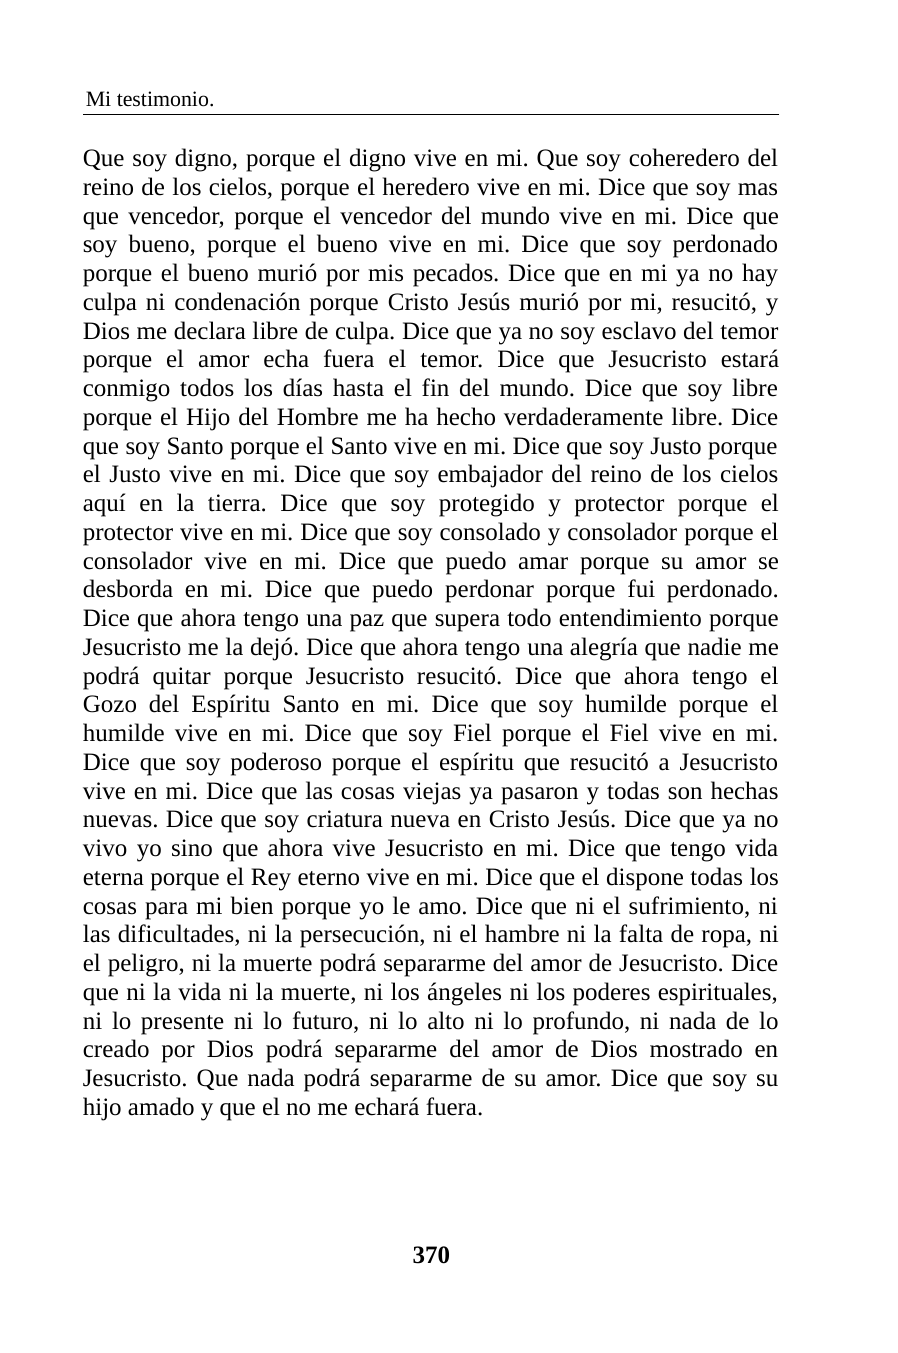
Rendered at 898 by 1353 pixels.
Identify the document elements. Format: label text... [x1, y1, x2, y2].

text Que soy digno, porque el digno vive en mi. Que soy coheredero del reino de los cielos, porque el heredero vive en mi. Dice que soy mas que vencedor, porque el vencedor del mundo vive en mi. Dice que soy bueno, porque el bueno vive en mi. Dice que soy perdonado porque el bueno murió por mis pecados. Dice que en mi ya no hay culpa ni condenación porque Cristo Jesús murió por mi, resucitó, y Dios me declara libre de culpa. Dice que ya no soy esclavo del temor porque el amor echa fuera el temor. Dice que Jesucristo estará conmigo todos los días hasta el fin del mundo. Dice que soy libre porque el Hijo del Hombre me ha hecho verdaderamente libre. Dice que soy Santo porque el Santo vive en mi. Dice que soy Justo porque el Justo vive en mi. Dice que soy embajador del reino de los cielos aquí en la tierra. Dice que soy protegido y protector porque el protector vive en mi. Dice que soy consolado y consolador porque el consolador vive en mi. Dice que puedo amar porque su amor se desborda en mi. Dice que puedo perdonar porque fui perdonado. Dice que ahora tengo una paz que supera todo entendimiento porque Jesucristo me la dejó. Dice que ahora tengo una alegría que nadie me podrá quitar porque Jesucristo resucitó. Dice que ahora tengo el Gozo del Espíritu Santo en mi. Dice que soy humilde porque el humilde vive en mi. Dice que soy Fiel porque el Fiel vive en mi. Dice que soy poderoso porque el espíritu que resucitó a Jesucristo vive en mi. Dice que las cosas viejas ya pasaron y todas son hechas nuevas. Dice que soy criatura nueva en Cristo Jesús. Dice que ya no vivo yo sino que ahora vive Jesucristo en mi. Dice que tengo vida eterna porque el Rey eterno vive en mi. Dice que el dispone todas los cosas para mi bien porque yo le amo. Dice que ni el sufrimiento, ni las dificultades, ni la persecución, ni el hambre ni la falta de ropa, ni el peligro, ni la muerte podrá separarme del amor de Jesucristo. Dice que ni la vida ni la muerte, ni los ángeles ni los poderes espirituales, ni lo presente ni lo futuro, ni lo alto ni lo profundo, ni nada de lo creado por Dios podrá separarme del amor de Dios mostrado en Jesucristo. Que nada podrá separarme de su amor. Dice que soy su hijo amado y que el no me echará fuera. [83, 143, 779, 1121]
